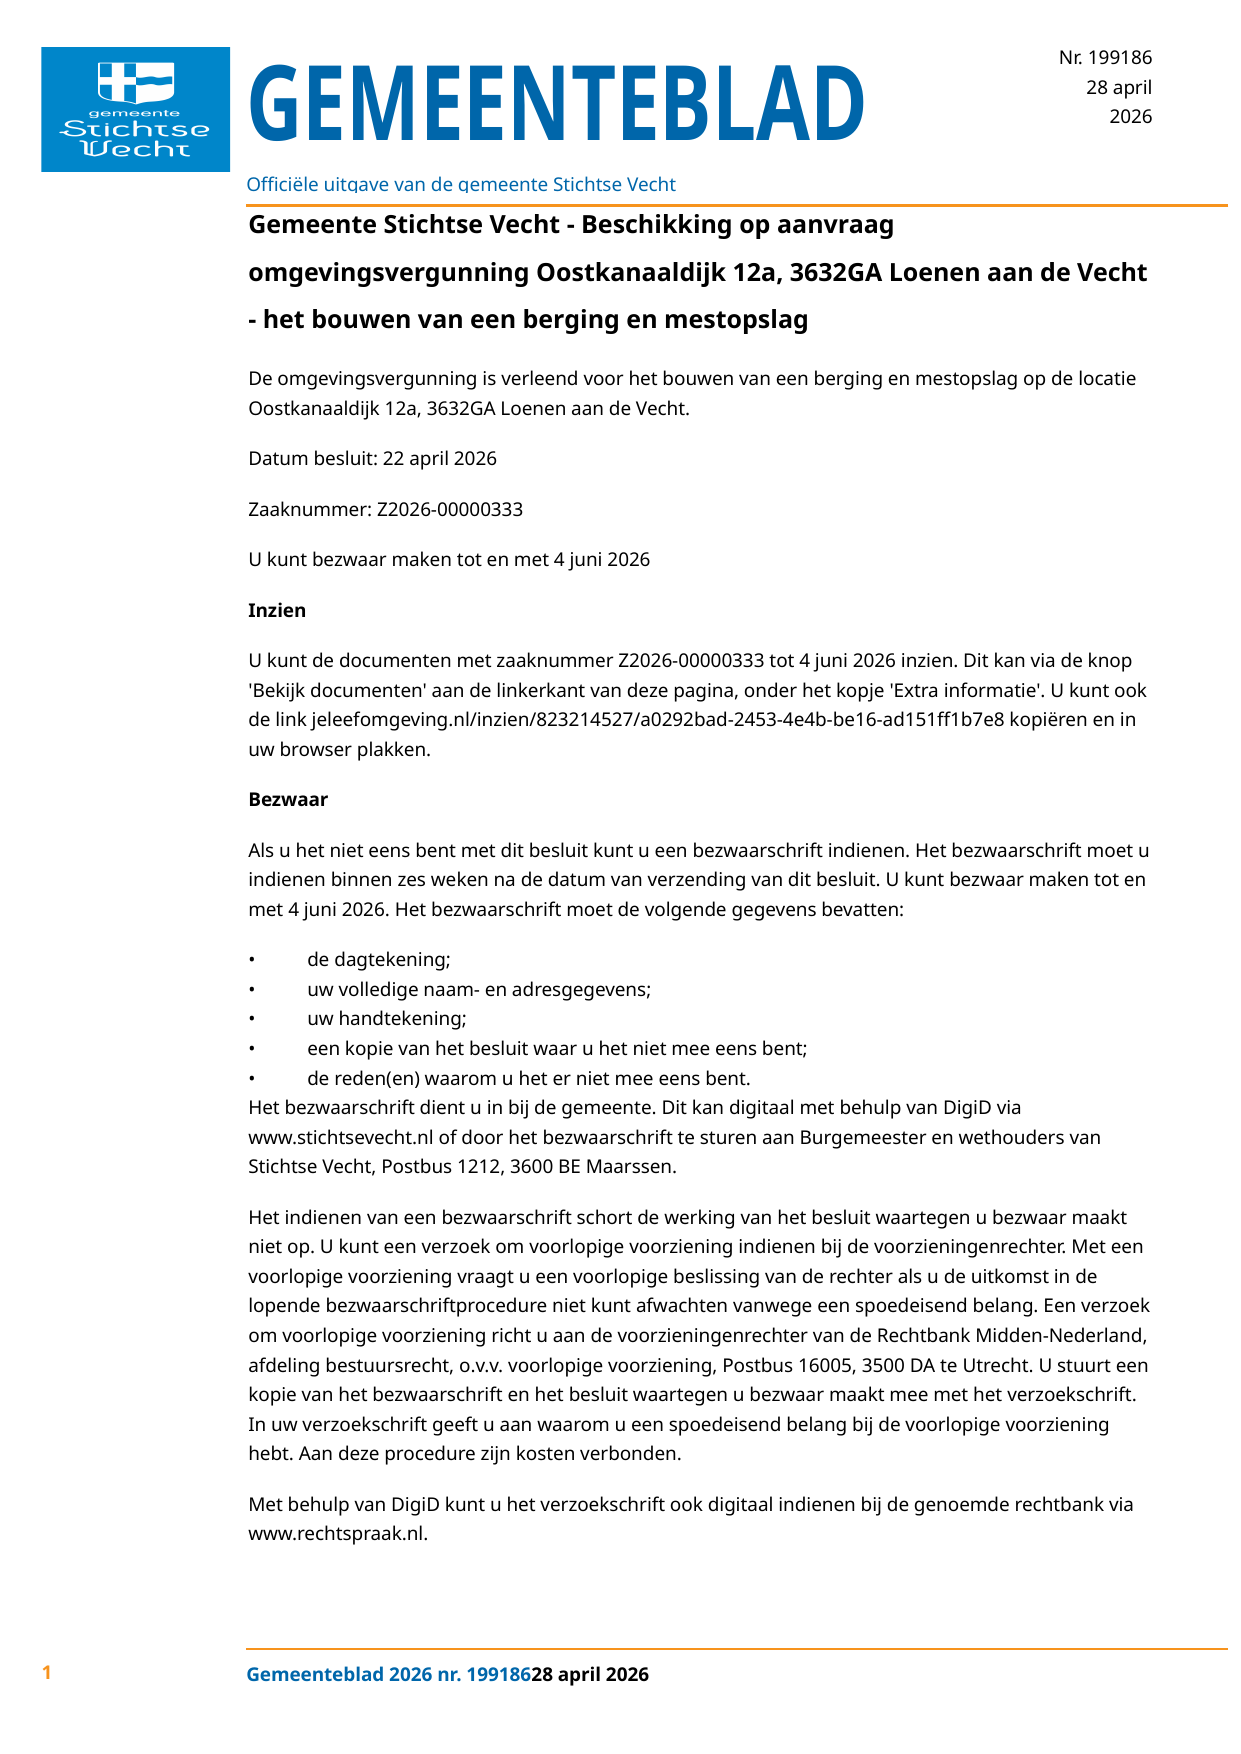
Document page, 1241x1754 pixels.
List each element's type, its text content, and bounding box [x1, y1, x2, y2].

text U kunt de documenten met zaaknummer Z2026-00000333 tot 4 juni 2026 inzien. Dit kan via de knop 'Bekijk documenten' aan de linkerkant van deze pagina, onder het kopje 'Extra informatie'. U kunt ook de link jeleefomgeving.nl/inzien/823214527/a0292bad-2453-4e4b-be16-ad151ff1b7e8 kopiëren en in uw browser plakken. [248, 647, 1152, 762]
text Met behulp van DigiD kunt u het verzoekschrift ook digitaal indienen bij de genoemde rechtbank via www.rechtspraak.nl. [248, 1491, 1152, 1546]
text De omgevingsvergunning is verleend voor het bouwen van een berging en mestopslag op de locatie Oostkanaaldijk 12a, 3632GA Loenen aan de Vecht. [248, 366, 1152, 421]
list de dagtekening; [248, 946, 1152, 972]
list uw volledige naam- en adresgegevens; [248, 976, 1152, 1002]
text Datum besluit: 22 april 2026 [248, 446, 1152, 471]
list de reden(en) waarom u het er niet mee eens bent. [248, 1065, 1152, 1090]
text Als u het niet eens bent met dit besluit kunt u een bezwaarschrift indienen. Het bezwaarschrift moet u indienen binnen zes weken na de datum van verzending van dit besluit. U kunt bezwaar maken tot en met 4 juni 2026. Het bezwaarschrift moet de volgende gegevens bevatten: [248, 837, 1152, 922]
text Het bezwaarschrift dient u in bij de gemeente. Dit kan digitaal met behulp van DigiD via www.stichtsevecht.nl of door het bezwaarschrift te sturen aan Burgemeester en wethouders van Stichtse Vecht, Postbus 1212, 3600 BE Maarssen. [248, 1094, 1152, 1179]
picture [99, 63, 135, 101]
text Het indienen van een bezwaarschrift schort de werking van het besluit waartegen u bezwaar maakt niet op. U kunt een verzoek om voorlopige voorziening indienen bij de voorzieningenrechter. Met een voorlopige voorziening vraagt u een voorlopige beslissing van de rechter als u de uitkomst in de lopende bezwaarschriftprocedure niet kunt afwachten vanwege een spoedeisend belang. Een verzoek om voorlopige voorziening richt u aan de voorzieningenrechter van de Rechtbank Midden-Nederland, afdeling bestuursrecht, o.v.v. voorlopige voorziening, Postbus 16005, 3500 DA te Utrecht. U stuurt een kopie van het bezwaarschrift en het besluit waartegen u bezwaar maakt mee met het verzoekschrift. In uw verzoekschrift geeft u aan waarom u een spoedeisend belang bij de voorlopige voorziening hebt. Aan deze procedure zijn kosten verbonden. [248, 1204, 1152, 1466]
text U kunt bezwaar maken tot en met 4 juni 2026 [248, 546, 1152, 572]
text Gemeente Stichtse Vecht - Beschikking op aanvraag omgevingsvergunning Oostkanaaldijk 12a, 3632GA Loenen aan de Vecht - het bouwen van een berging en mestopslag [248, 207, 1152, 336]
list uw handtekening; [248, 1006, 1152, 1031]
list een kopie van het besluit waar u het niet mee eens bent; [248, 1035, 1152, 1061]
text Inzien [248, 597, 1152, 622]
text Bezwaar [248, 786, 1152, 812]
picture [137, 63, 174, 103]
text Zaaknummer: Z2026-00000333 [248, 496, 1152, 522]
